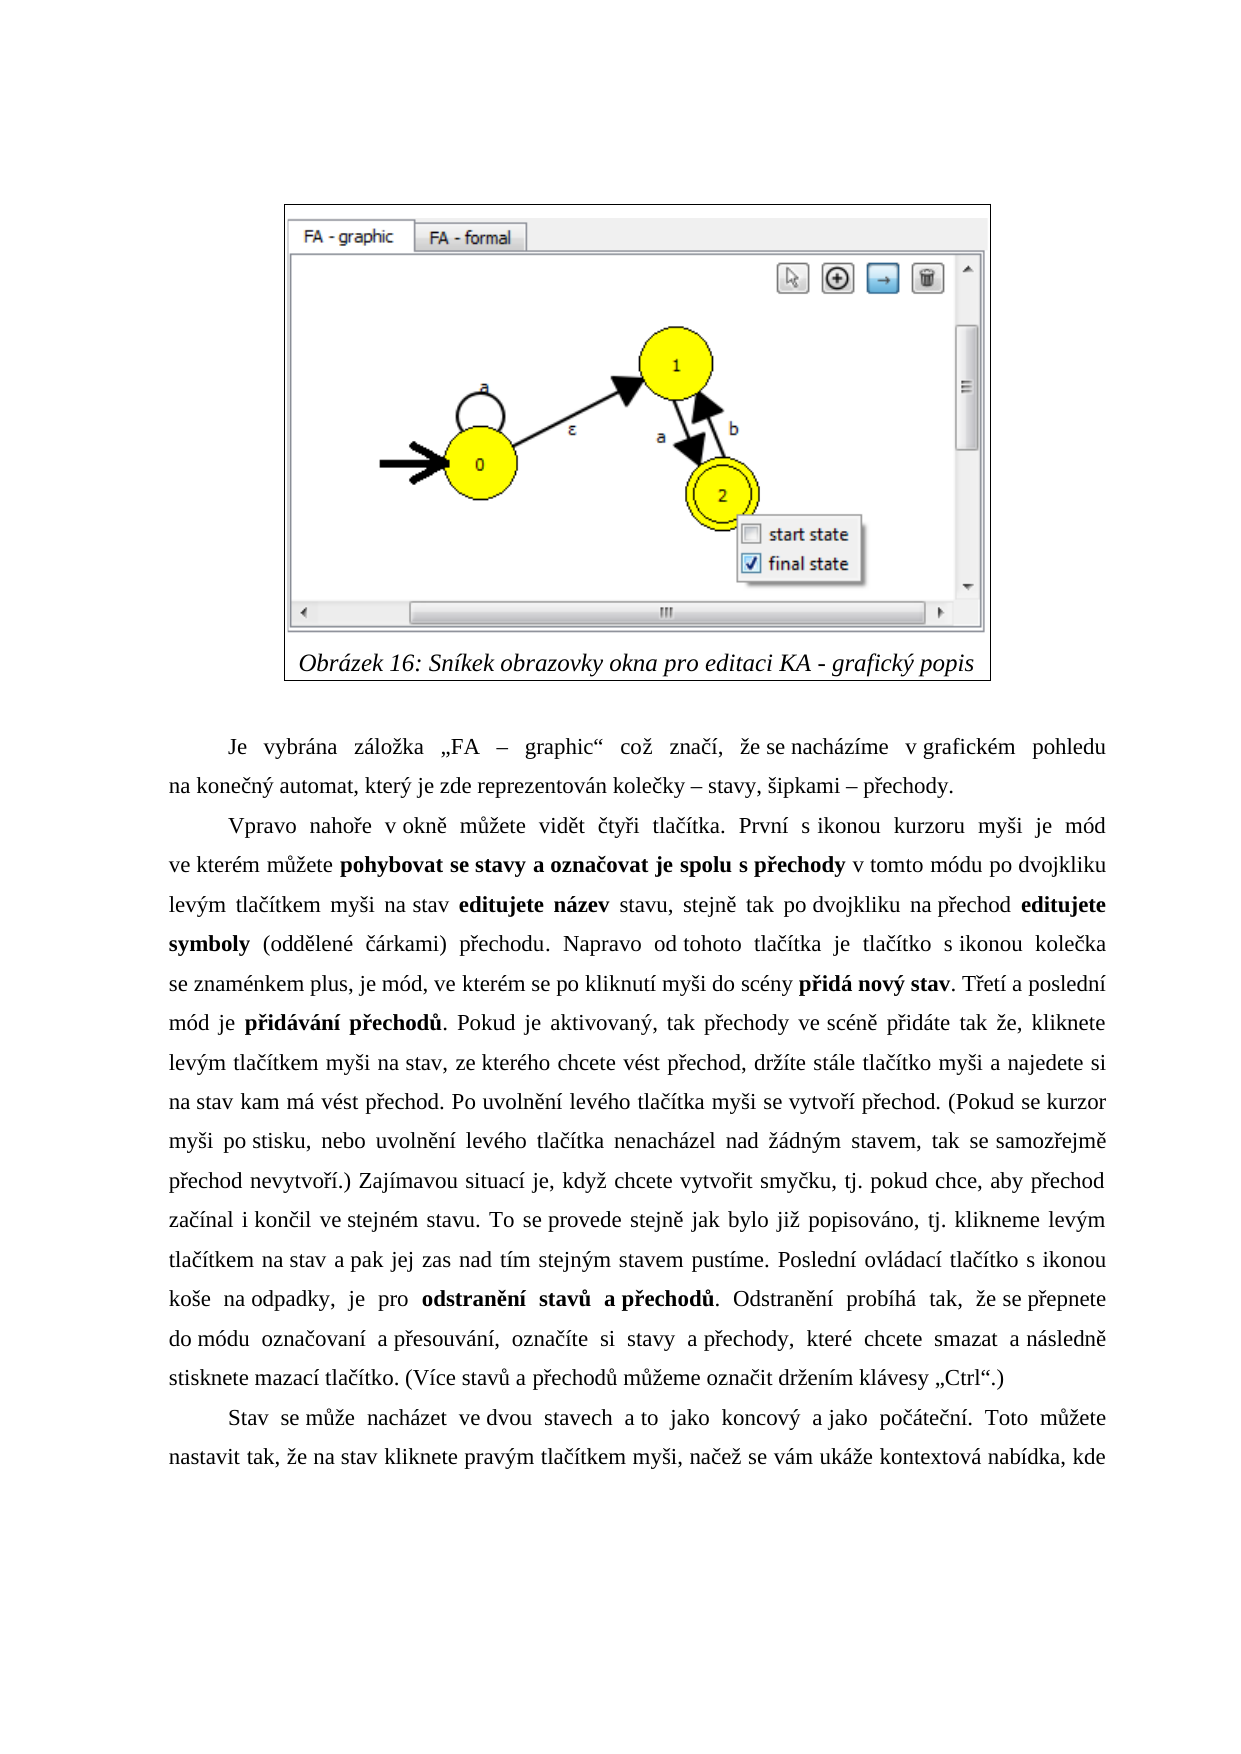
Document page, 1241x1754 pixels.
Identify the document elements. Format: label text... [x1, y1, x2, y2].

text Obrázek 16: Sníkek obrazovky okna pro editaci KA - grafický popis [287, 634, 988, 677]
text Je vybrána záložka „FA – graphic“ což značí, že se nacházíme v grafickém pohledu na konečný automat, který je zde reprezentován kolečky – stavy, šipkami – přechody. [169, 733, 1106, 799]
text Stav se může nacházet ve dvou stavech a to jako koncový a jako počáteční. Toto můžete nastavit tak, že na stav kliknete pravým tlačítkem myši, načež se vám ukáže kontextová nabídka, kde [169, 1404, 1106, 1470]
picture [287, 218, 988, 634]
text Vpravo nahoře v okně můžete vidět čtyři tlačítka. První s ikonou kurzoru myši je mód ve kterém můžete pohybovat se stavy a označovat je spolu s přechody v tomto módu po dvojkliku levým tlačítkem myši na stav editujete název stavu, stejně tak po dvojkliku na přechod editujete symboly (oddělené čárkami) přechodu. Napravo od tohoto tlačítka je tlačítko s ikonou kolečka se znaménkem plus, je mód, ve kterém se po kliknutí myši do scény přidá nový stav. Třetí a poslední mód je přidávání přechodů. Pokud je aktivovaný, tak přechody ve scéně přidáte tak že, kliknete levým tlačítkem myši na stav, ze kterého chcete vést přechod, držíte stále tlačítko myši a najedete si na stav kam má vést přechod. Po uvolnění levého tlačítka myši se vytvoří přechod. (Pokud se kurzor myši po stisku, nebo uvolnění levého tlačítka nenacházel nad žádným stavem, tak se samozřejmě přechod nevytvoří.) Zajímavou situací je, když chcete vytvořit smyčku, tj. pokud chce, aby přechod začínal i končil ve stejném stavu. To se provede stejně jak bylo již popisováno, tj. klikneme levým tlačítkem na stav a pak jej zas nad tím stejným stavem pustíme. Poslední ovládací tlačítko s ikonou koše na odpadky, je pro odstranění stavů a přechodů. Odstranění probíhá tak, že se přepnete do módu označovaní a přesouvání, označíte si stavy a přechody, které chcete smazat a následně stisknete mazací tlačítko. (Více stavů a přechodů můžeme označit držením klávesy „Ctrl“.) [169, 812, 1106, 1391]
